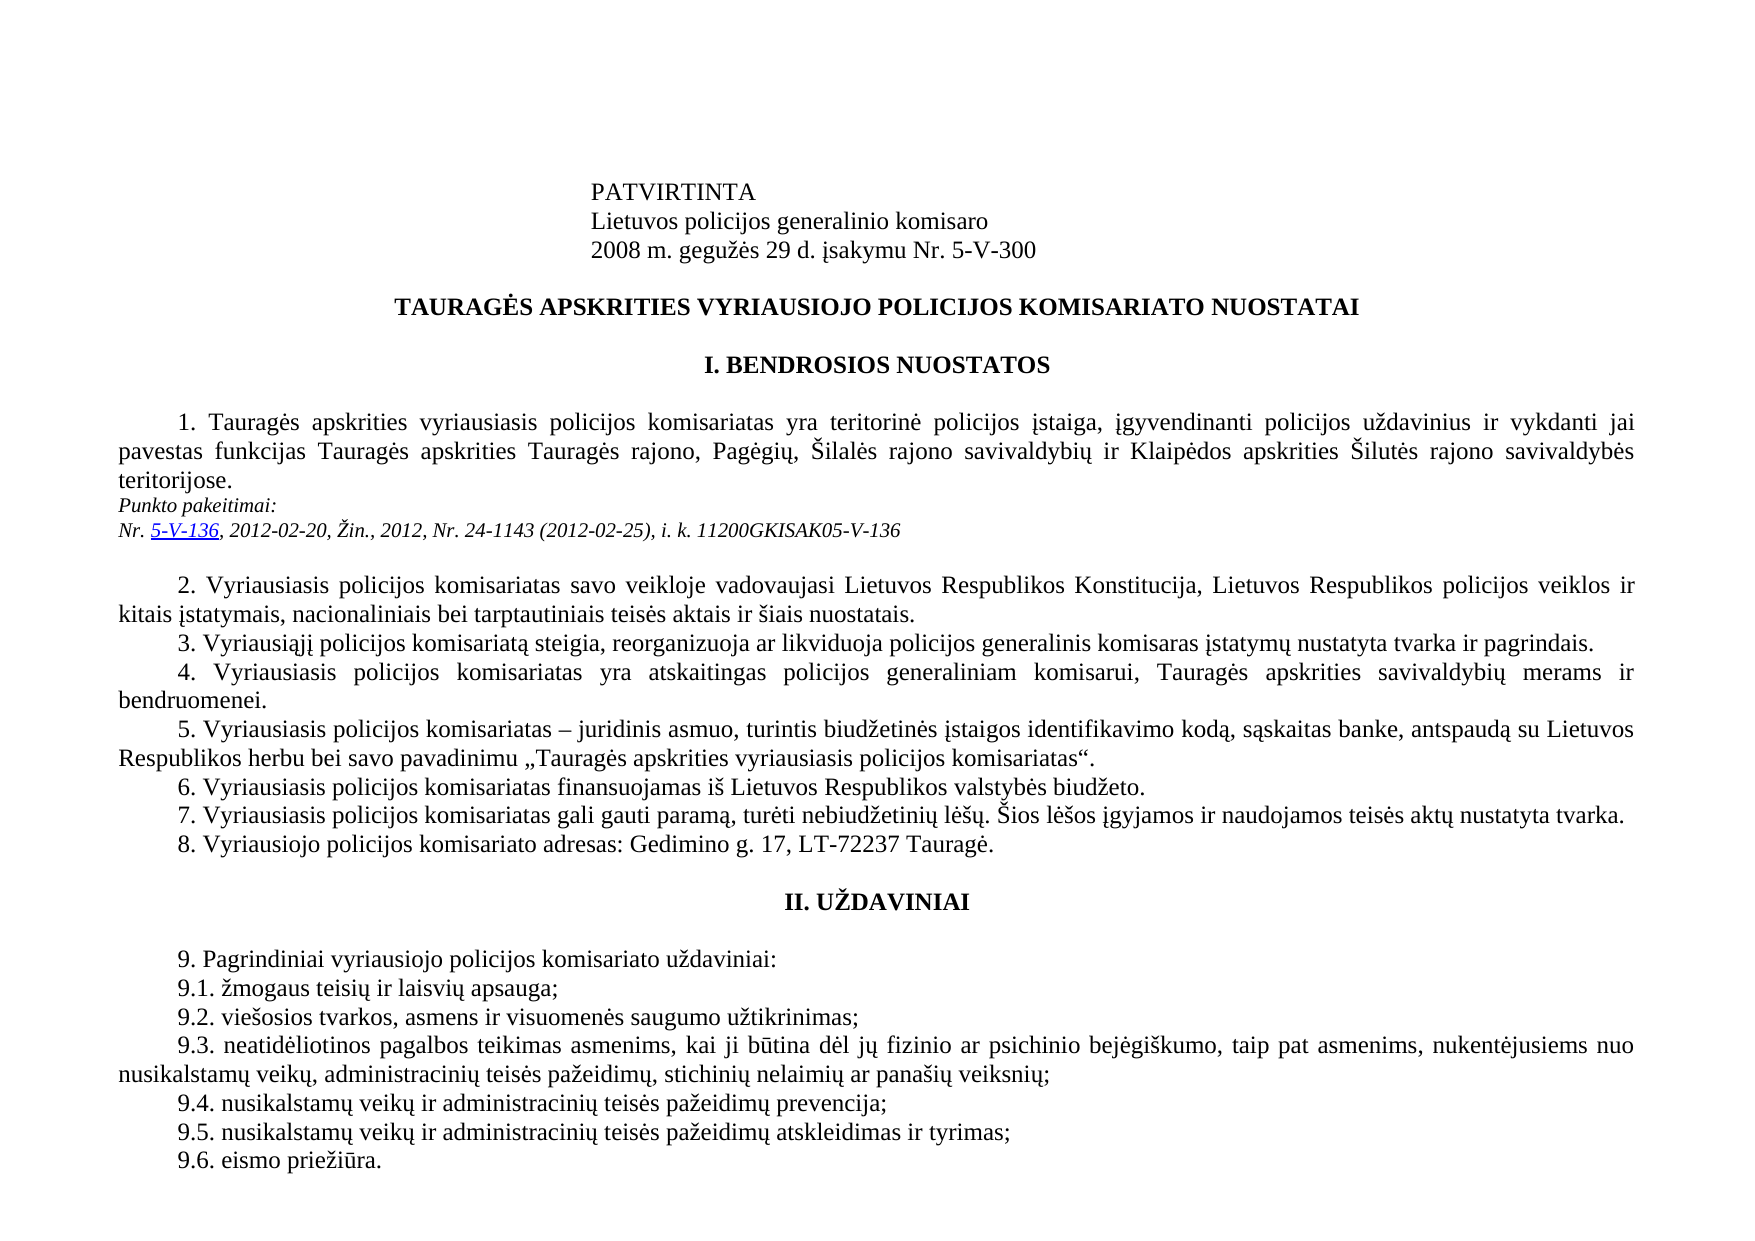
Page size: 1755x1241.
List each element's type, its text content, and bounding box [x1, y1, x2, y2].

text 6. Vyriausiasis policijos komisariatas finansuojamas iš Lietuvos Respublikos valstybės biudžeto. [118, 772, 1636, 800]
text 3. Vyriausiąjį policijos komisariatą steigia, reorganizuoja ar likviduoja policijos generalinis komisaras įstatymų nustatyta tvarka ir pagrindais. [118, 628, 1636, 657]
text 9.5. nusikalstamų veikų ir administracinių teisės pažeidimų atskleidimas ir tyrimas; [118, 1117, 1636, 1145]
text Punkto pakeitimai: [118, 493, 1636, 517]
text 9.2. viešosios tvarkos, asmens ir visuomenės saugumo užtikrinimas; [118, 1002, 1636, 1030]
text 4. Vyriausiasis policijos komisariatas yra atskaitingas policijos generaliniam komisarui, Tauragės apskrities savivaldybių merams ir bendruomenei. [118, 657, 1636, 714]
text Nr. 5-V-136, 2012-02-20, Žin., 2012, Nr. 24-1143 (2012-02-25), i. k. 11200GKISAK05-V-136 [118, 517, 1636, 542]
text 9.6. eismo priežiūra. [118, 1145, 1636, 1174]
text I. BENDROSIOS NUOSTATOS [118, 350, 1636, 378]
text 2. Vyriausiasis policijos komisariatas savo veikloje vadovaujasi Lietuvos Respublikos Konstitucija, Lietuvos Respublikos policijos veiklos ir kitais įstatymais, nacionaliniais bei tarptautiniais teisės aktais ir šiais nuostatais. [118, 570, 1636, 628]
text 2008 m. gegužės 29 d. įsakymu Nr. 5-V-300 [591, 235, 1636, 263]
text 9.3. neatidėliotinos pagalbos teikimas asmenims, kai ji būtina dėl jų fizinio ar psichinio bejėgiškumo, taip pat asmenims, nukentėjusiems nuo nusikalstamų veikų, administracinių teisės pažeidimų, stichinių nelaimių ar panašių veiksnių; [118, 1030, 1636, 1088]
text 9.1. žmogaus teisių ir laisvių apsauga; [118, 973, 1636, 1002]
text Lietuvos policijos generalinio komisaro [591, 206, 1636, 235]
text 7. Vyriausiasis policijos komisariatas gali gauti paramą, turėti nebiudžetinių lėšų. Šios lėšos įgyjamos ir naudojamos teisės aktų nustatyta tvarka. [118, 800, 1636, 829]
text 8. Vyriausiojo policijos komisariato adresas: Gedimino g. 17, LT-72237 Tauragė. [118, 829, 1636, 858]
text 1. Tauragės apskrities vyriausiasis policijos komisariatas yra teritorinė policijos įstaiga, įgyvendinanti policijos uždavinius ir vykdanti jai pavestas funkcijas Tauragės apskrities Tauragės rajono, Pagėgių, Šilalės rajono savivaldybių ir Klaipėdos apskrities Šilutės rajono savivaldybės teritorijose. [118, 407, 1636, 493]
text 5. Vyriausiasis policijos komisariatas – juridinis asmuo, turintis biudžetinės įstaigos identifikavimo kodą, sąskaitas banke, antspaudą su Lietuvos Respublikos herbu bei savo pavadinimu „Tauragės apskrities vyriausiasis policijos komisariatas“. [118, 714, 1636, 772]
text 9. Pagrindiniai vyriausiojo policijos komisariato uždaviniai: [118, 944, 1636, 973]
text TAURAGĖS APSKRITIES VYRIAUSIOJO POLICIJOS KOMISARIATO NUOSTATAI [118, 292, 1636, 321]
text II. UŽDAVINIAI [118, 887, 1636, 915]
text 9.4. nusikalstamų veikų ir administracinių teisės pažeidimų prevencija; [118, 1088, 1636, 1117]
text PATVIRTINTA [591, 177, 1636, 206]
